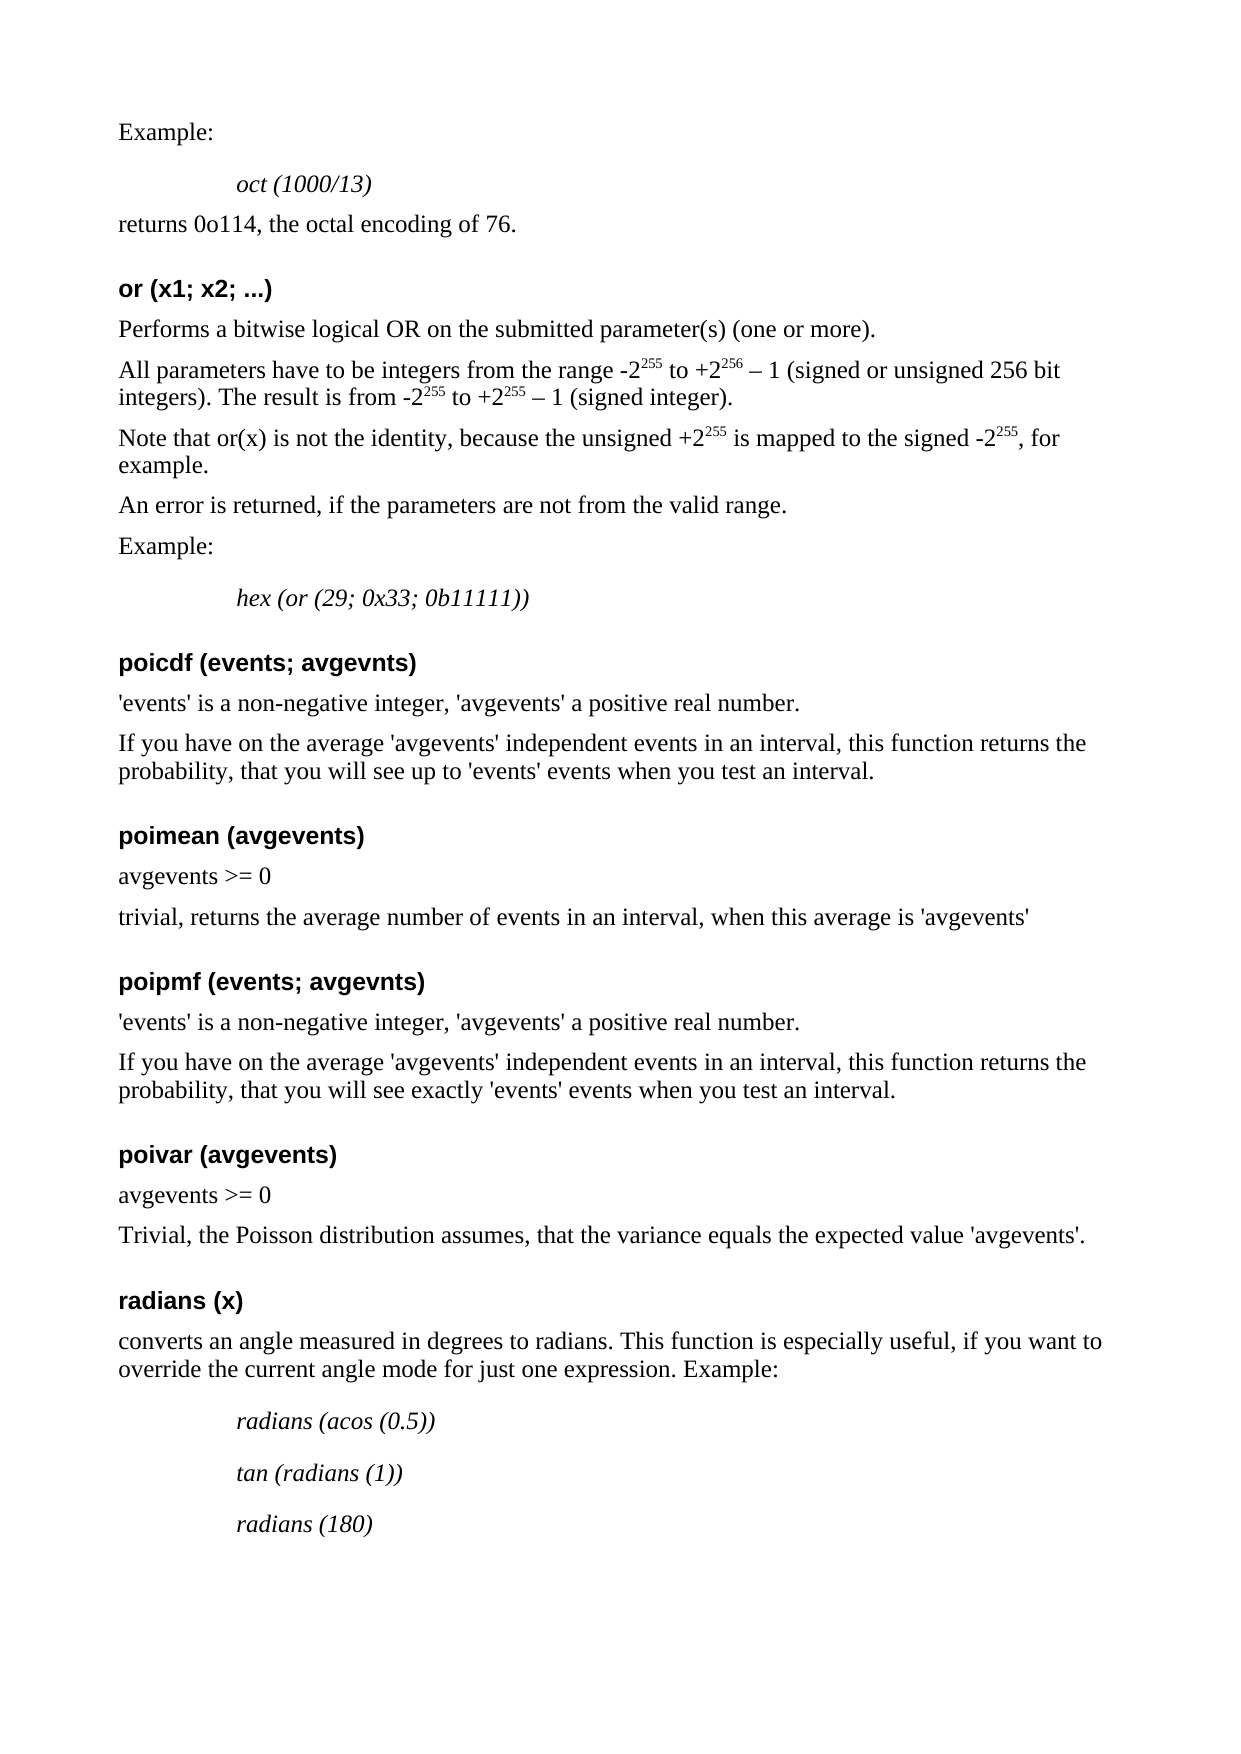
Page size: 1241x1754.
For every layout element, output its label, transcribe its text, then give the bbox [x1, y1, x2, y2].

subtitle or (x1; x2; ...) [118, 275, 1122, 303]
text avgevents >= 0 [118, 1181, 1122, 1209]
text Example: [118, 118, 1122, 146]
text returns 0o114, the octal encoding of 76. [118, 210, 1122, 238]
subtitle poivar (avgevents) [118, 1141, 1122, 1169]
text radians (acos (0.5)) [236, 1407, 1122, 1434]
text If you have on the average 'avgevents' independent events in an interval, this function returns the probability, that you will see exactly 'events' events when you test an interval. [118, 1048, 1122, 1104]
text 'events' is a non-negative integer, 'avgevents' a positive real number. [118, 689, 1122, 717]
text An error is returned, if the parameters are not from the valid range. [118, 492, 1122, 519]
subtitle poimean (avgevents) [118, 822, 1122, 850]
text Trivial, the Poisson distribution assumes, that the variance equals the expected value 'avgevents'. [118, 1222, 1122, 1249]
text All parameters have to be integers from the range -2255 to +2256 – 1 (signed or unsigned 256 bit integers). The result is from -2255 to +2255 – 1 (signed integer). [118, 356, 1122, 411]
text tan (radians (1)) [236, 1459, 1122, 1486]
text Performs a bitwise logical OR on the submitted parameter(s) (one or more). [118, 316, 1122, 343]
text oct (1000/13) [236, 170, 1122, 198]
text 'events' is a non-negative integer, 'avgevents' a positive real number. [118, 1008, 1122, 1036]
text hex (or (29; 0x33; 0b11111)) [236, 584, 1122, 612]
text If you have on the average 'avgevents' independent events in an interval, this function returns the probability, that you will see up to 'events' events when you test an interval. [118, 729, 1122, 785]
text avgevents >= 0 [118, 862, 1122, 890]
text trivial, returns the average number of events in an interval, when this average is 'avgevents' [118, 903, 1122, 930]
text radians (180) [236, 1511, 1122, 1538]
subtitle poipmf (events; avgevnts) [118, 968, 1122, 996]
subtitle poicdf (events; avgevnts) [118, 649, 1122, 677]
text Example: [118, 532, 1122, 559]
text converts an angle measured in degrees to radians. This function is especially useful, if you want to override the current angle mode for just one expression. Example: [118, 1327, 1122, 1382]
subtitle radians (x) [118, 1287, 1122, 1314]
text Note that or(x) is not the identity, because the unsigned +2255 is mapped to the signed -2255, for example. [118, 424, 1122, 479]
